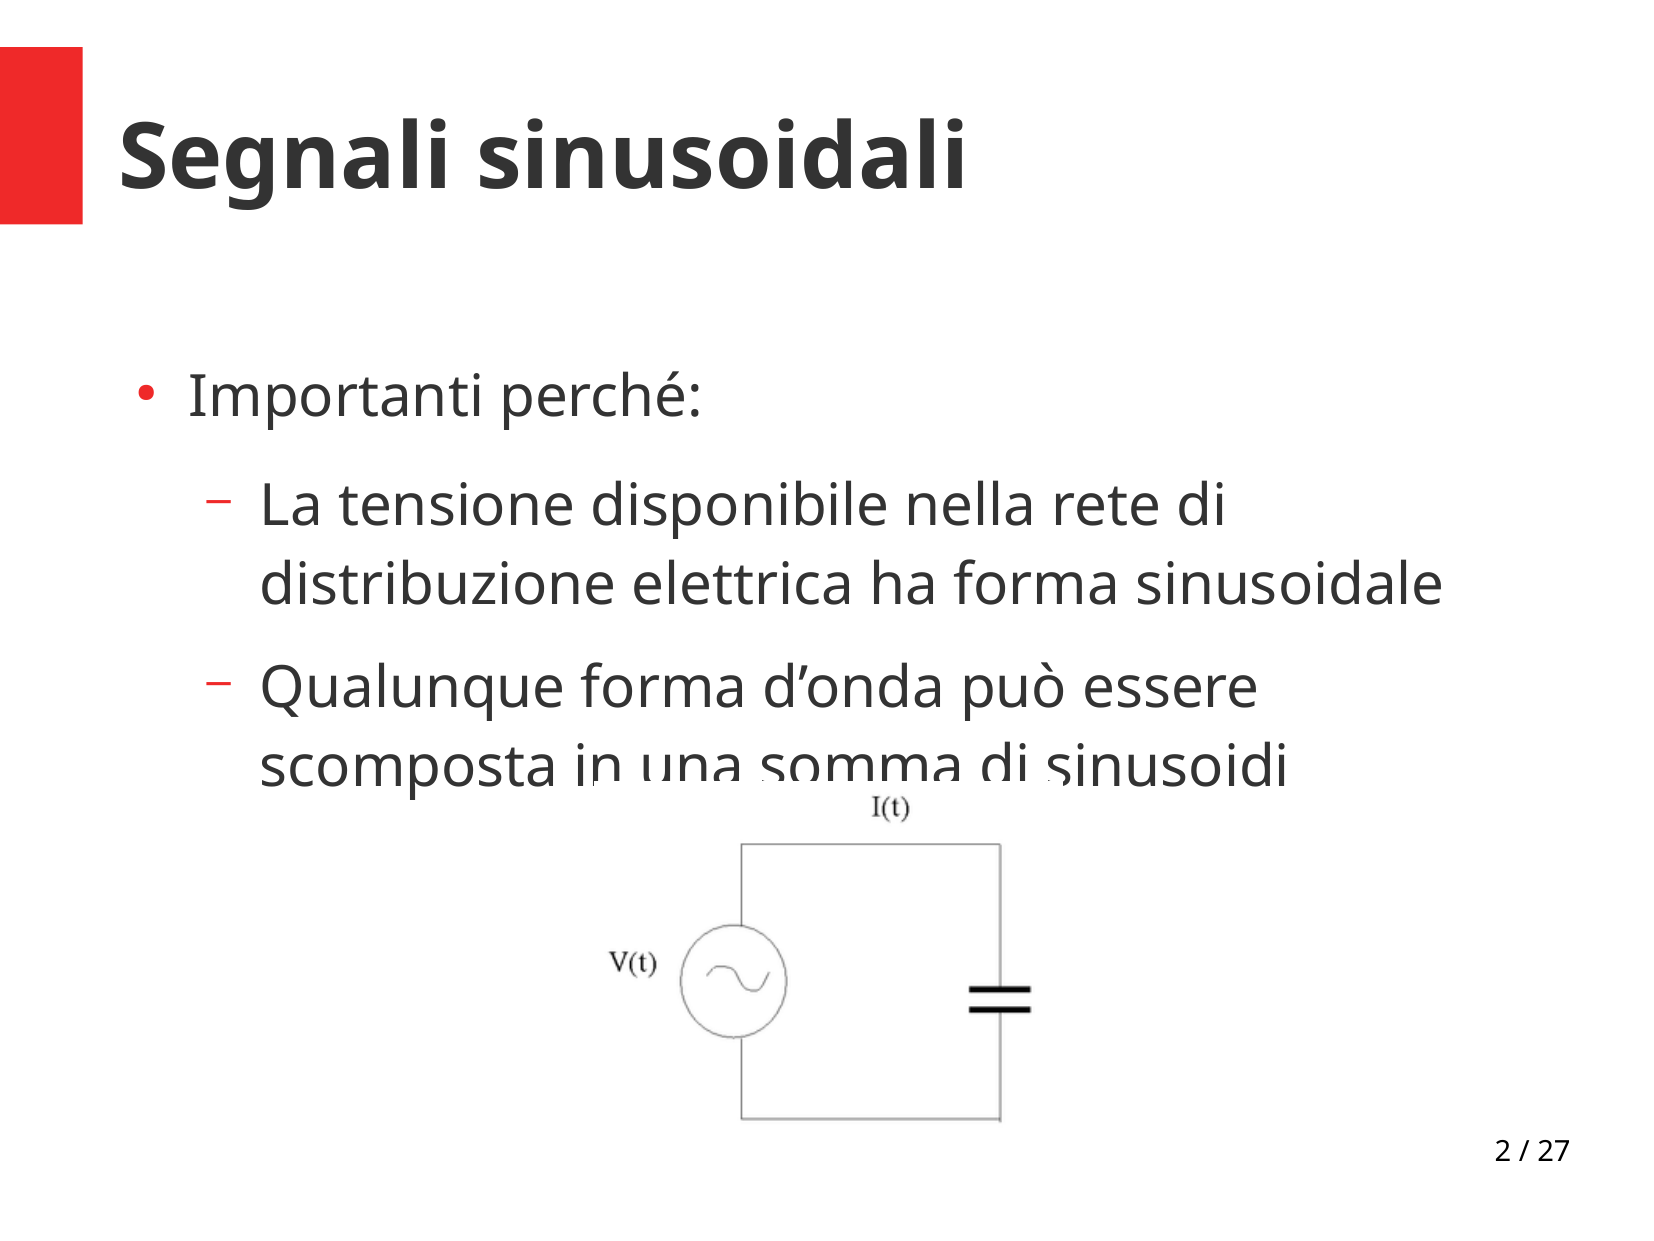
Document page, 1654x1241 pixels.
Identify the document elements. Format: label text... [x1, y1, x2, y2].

picture [594, 781, 1063, 1146]
title Segnali sinusoidali [118, 49, 1571, 257]
list Importanti perché: La tensione disponibile nella rete di distribuzione elettrica ha forma sinusoidale Qualunque forma d’onda può essere scomposta in una somma di sinusoidi [118, 354, 1536, 1074]
